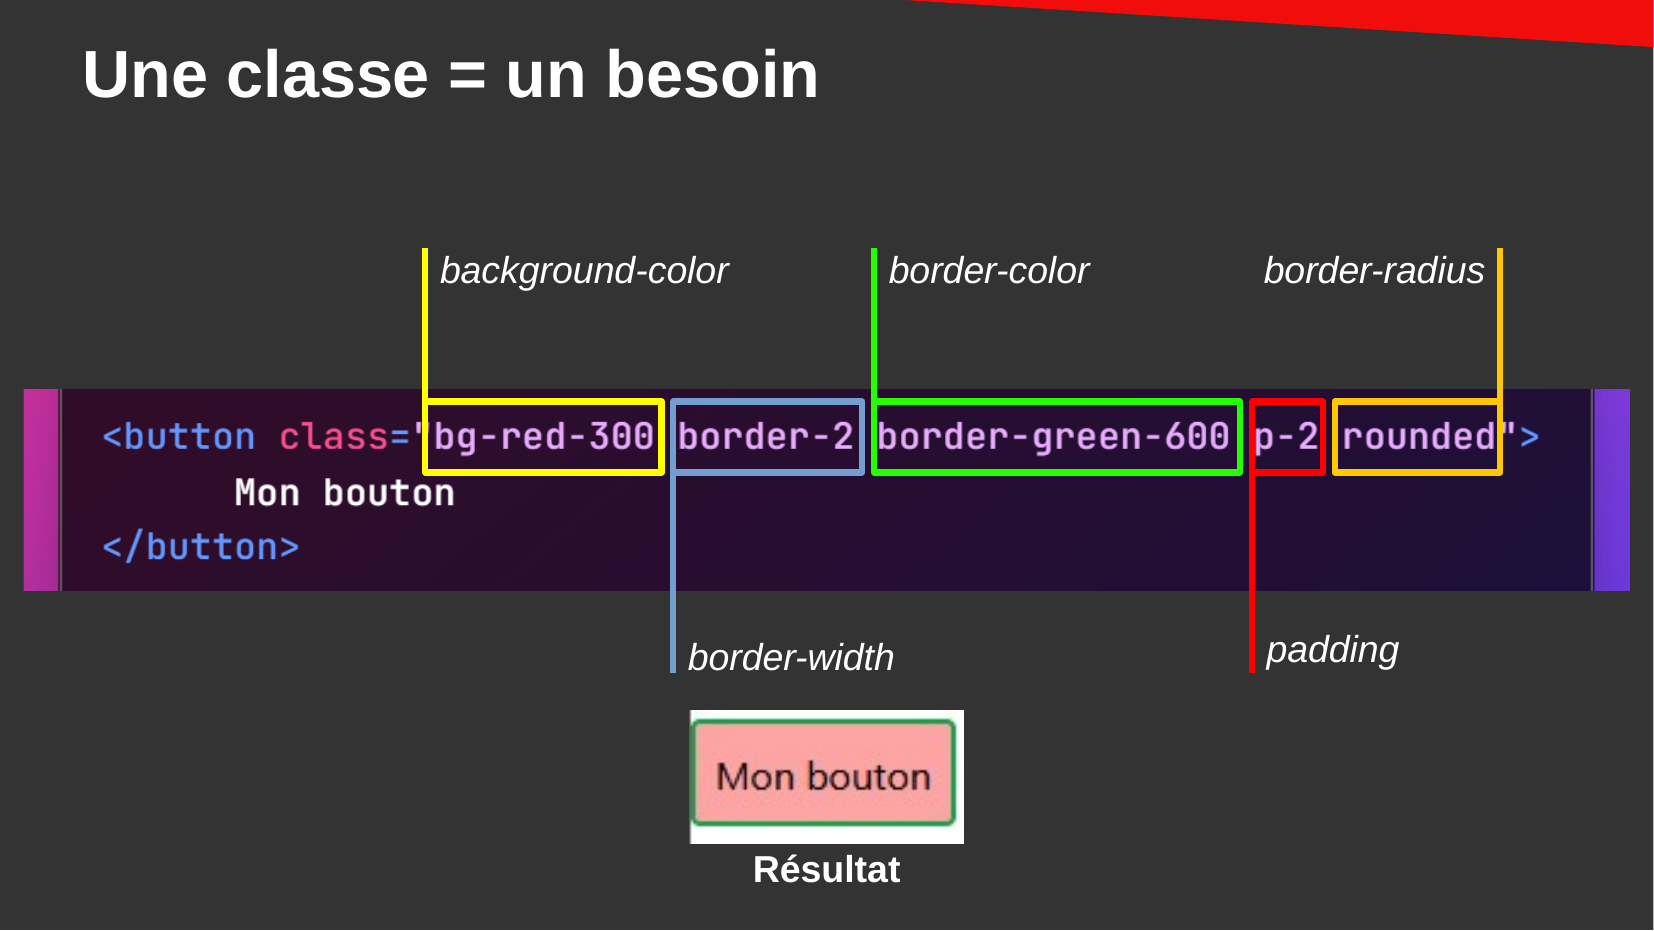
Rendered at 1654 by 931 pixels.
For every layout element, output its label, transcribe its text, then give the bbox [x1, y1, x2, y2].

picture [689, 710, 964, 840]
text_box border-color [874, 242, 1216, 341]
text_box [904, 0, 1654, 48]
text_box padding [1251, 578, 1654, 678]
picture [23, 389, 1630, 591]
picture [676, 405, 859, 469]
title Une classe = un besoin [82, 37, 1571, 114]
picture [428, 405, 658, 469]
text_box Résultat [620, 840, 1034, 898]
text_box border-radius [1216, 242, 1501, 342]
text_box background-color [425, 242, 863, 337]
picture [1338, 405, 1497, 469]
picture [1255, 405, 1320, 469]
picture [877, 405, 1237, 469]
text_box border-width [673, 586, 1087, 686]
